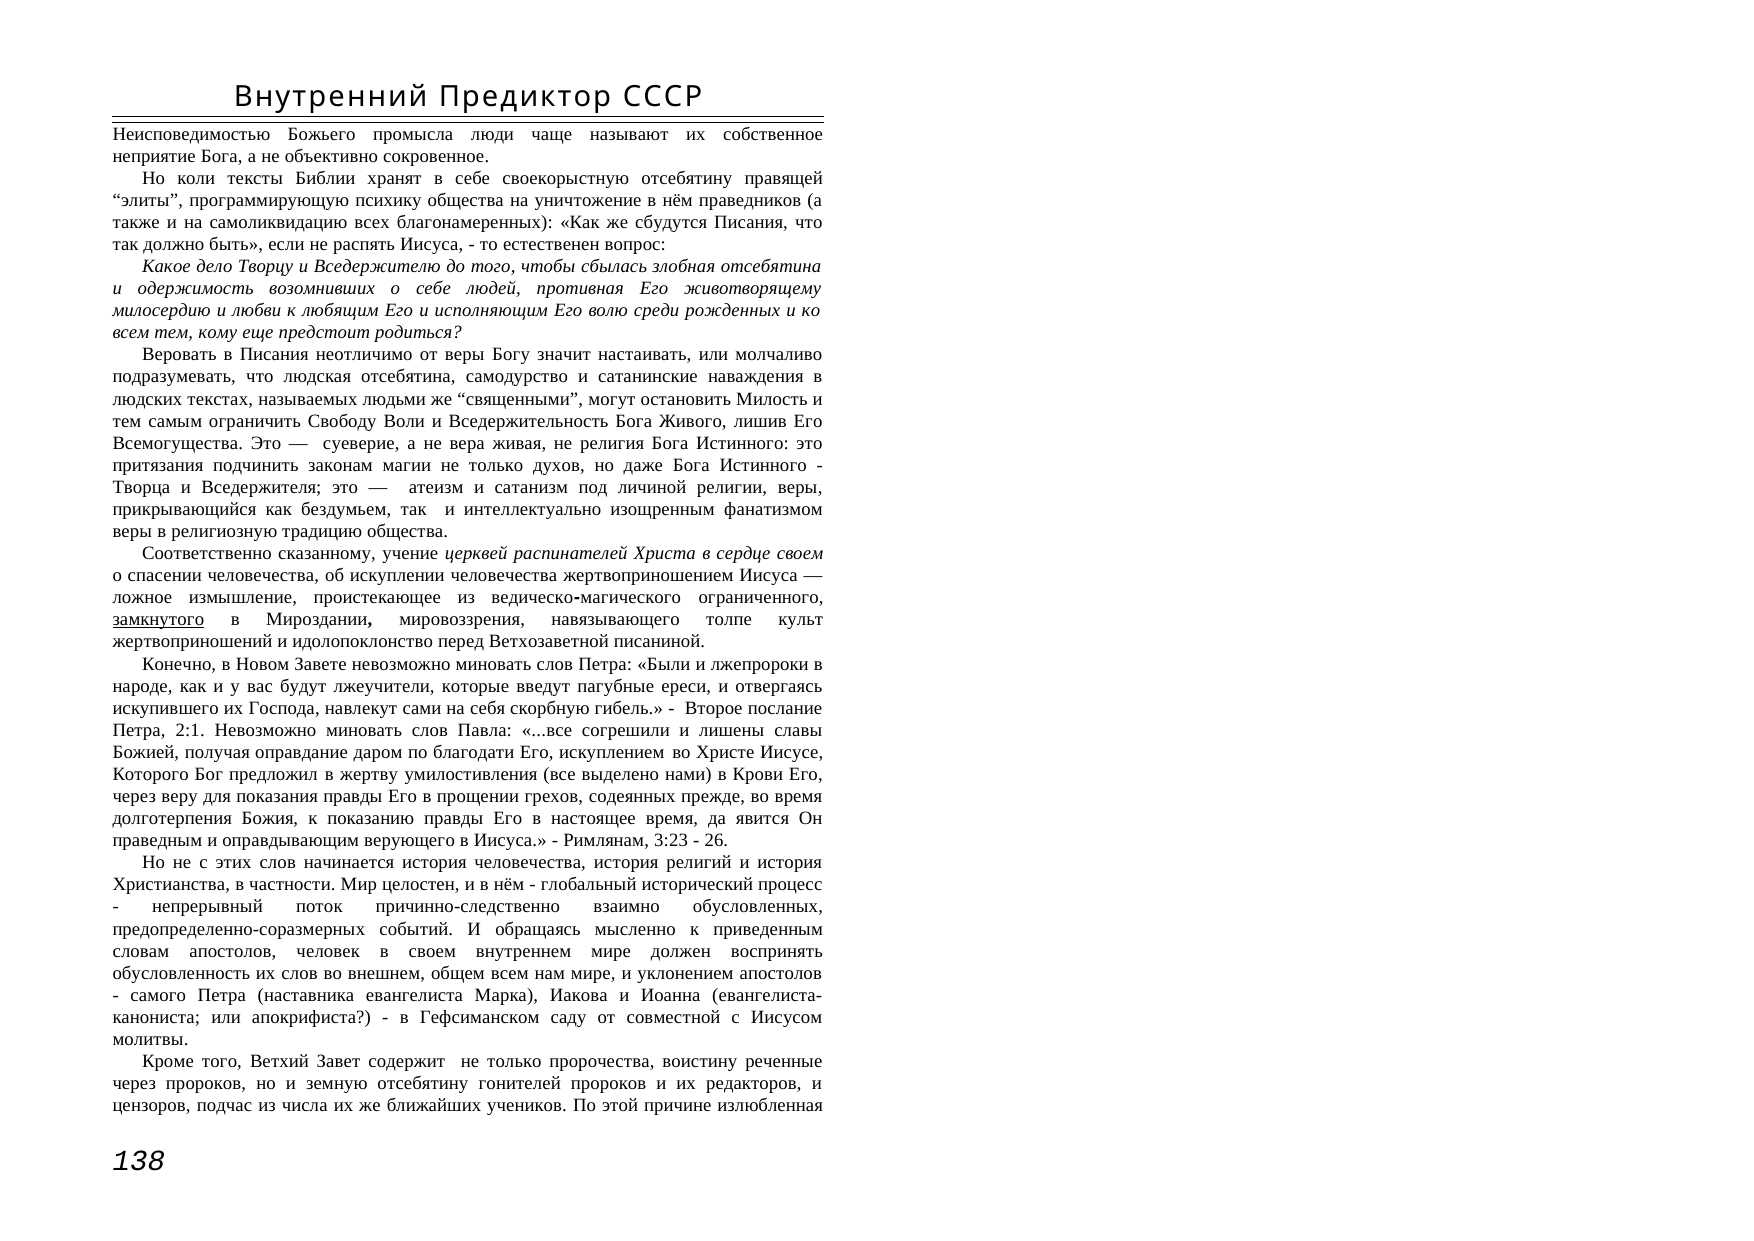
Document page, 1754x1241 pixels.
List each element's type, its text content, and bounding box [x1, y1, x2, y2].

text Соответственно сказанному, учение церквей распинателей Христа в сердце своем о спасении человечества, об искуплении человечества жертвоприношением Иисуса — ложное измышление, проистекающее из ведическо-магического ограниченного, замкнутого в Мироздании, мировоззрения, навязывающего толпе культ жертвоприношений и идолопоклонство перед Ветхозаветной писаниной. [112, 542, 824, 652]
text Какое дело Творцу и Вседержителю до того, чтобы сбылась злобная отсебятина и одержимость возомнивших о себе людей, противная Его животворящему милосердию и любви к любящим Его и исполняющим Его волю среди рожденных и ко всем тем, кому еще предстоит родиться? [112, 254, 824, 343]
text Но коли тексты Библии хранят в себе своекорыстную отсебятину правящей “элиты”, программирующую психику общества на уничтожение в нём праведников (а также и на самоликвидацию всех благонамеренных): «Как же сбудутся Писания, что так должно быть», если не распять Иисуса, - то естественен вопрос: [112, 166, 824, 254]
text Но не с этих слов начинается история человечества, история религий и история Христианства, в частности. Мир целостен, и в нём - глобальный исторический процесс - непрерывный поток причинно-следственно взаимно обусловленных, предопределенно-соразмерных событий. И обращаясь мысленно к приведенным словам апостолов, человек в своем внутреннем мире должен воспринять обусловленность их слов во внешнем, общем всем нам мире, и уклонением апостолов - самого Петра (наставника евангелиста Марка), Иакова и Иоанна (евангелиста-канониста; или апокрифиста?) - в Гефсиманском саду от совместной с Иисусом молитвы. [112, 851, 824, 1049]
text Кроме того, Ветхий Завет содержит не только пророчества, воистину реченные через пророков, но и земную отсебятину гонителей пророков и их редакторов, и цензоров, подчас из числа их же ближайших учеников. По этой причине излюбленная [112, 1049, 824, 1116]
text Конечно, в Новом Завете невозможно миновать слов Петра: «Были и лжепророки в народе, как и у вас будут лжеучители, которые введут пагубные ереси, и отвергаясь искупившего их Господа, навлекут сами на себя скорбную гибель.» - Второе послание Петра, 2:1. Невозможно миновать слов Павла: «...все согрешили и лишены славы Божией, получая оправдание даром по благодати Его, искуплением во Христе Иисусе, Которого Бог предложил в жертву умилостивления (все выделено нами) в Крови Его, через веру для показания правды Его в прощении грехов, содеянных прежде, во время долготерпения Божия, к показанию правды Его в настоящее время, да явится Он праведным и оправдывающим верующего в Иисуса.» - Римлянам, 3:23 - 26. [112, 652, 824, 851]
text Веровать в Писания неотличимо от веры Богу значит настаивать, или молчаливо подразумевать, что людская отсебятина, самодурство и сатанинские наваждения в людских текстах, называемых людьми же “священными”, могут остановить Милость и тем самым ограничить Свободу Воли и Вседержительность Бога Живого, лишив Его Всемогущества. Это — суеверие, а не вера живая, не религия Бога Истинного: это притязания подчинить законам магии не только духов, но даже Бога Истинного - Творца и Вседержителя; это — атеизм и сатанизм под личиной религии, веры, прикрывающийся как бездумьем, так и интеллектуально изощренным фанатизмом веры в религиозную традицию общества. [112, 343, 824, 542]
text Неисповедимостью Божьего промысла люди чаще называют их собственное неприятие Бога, а не объективно сокровенное. [112, 123, 824, 166]
